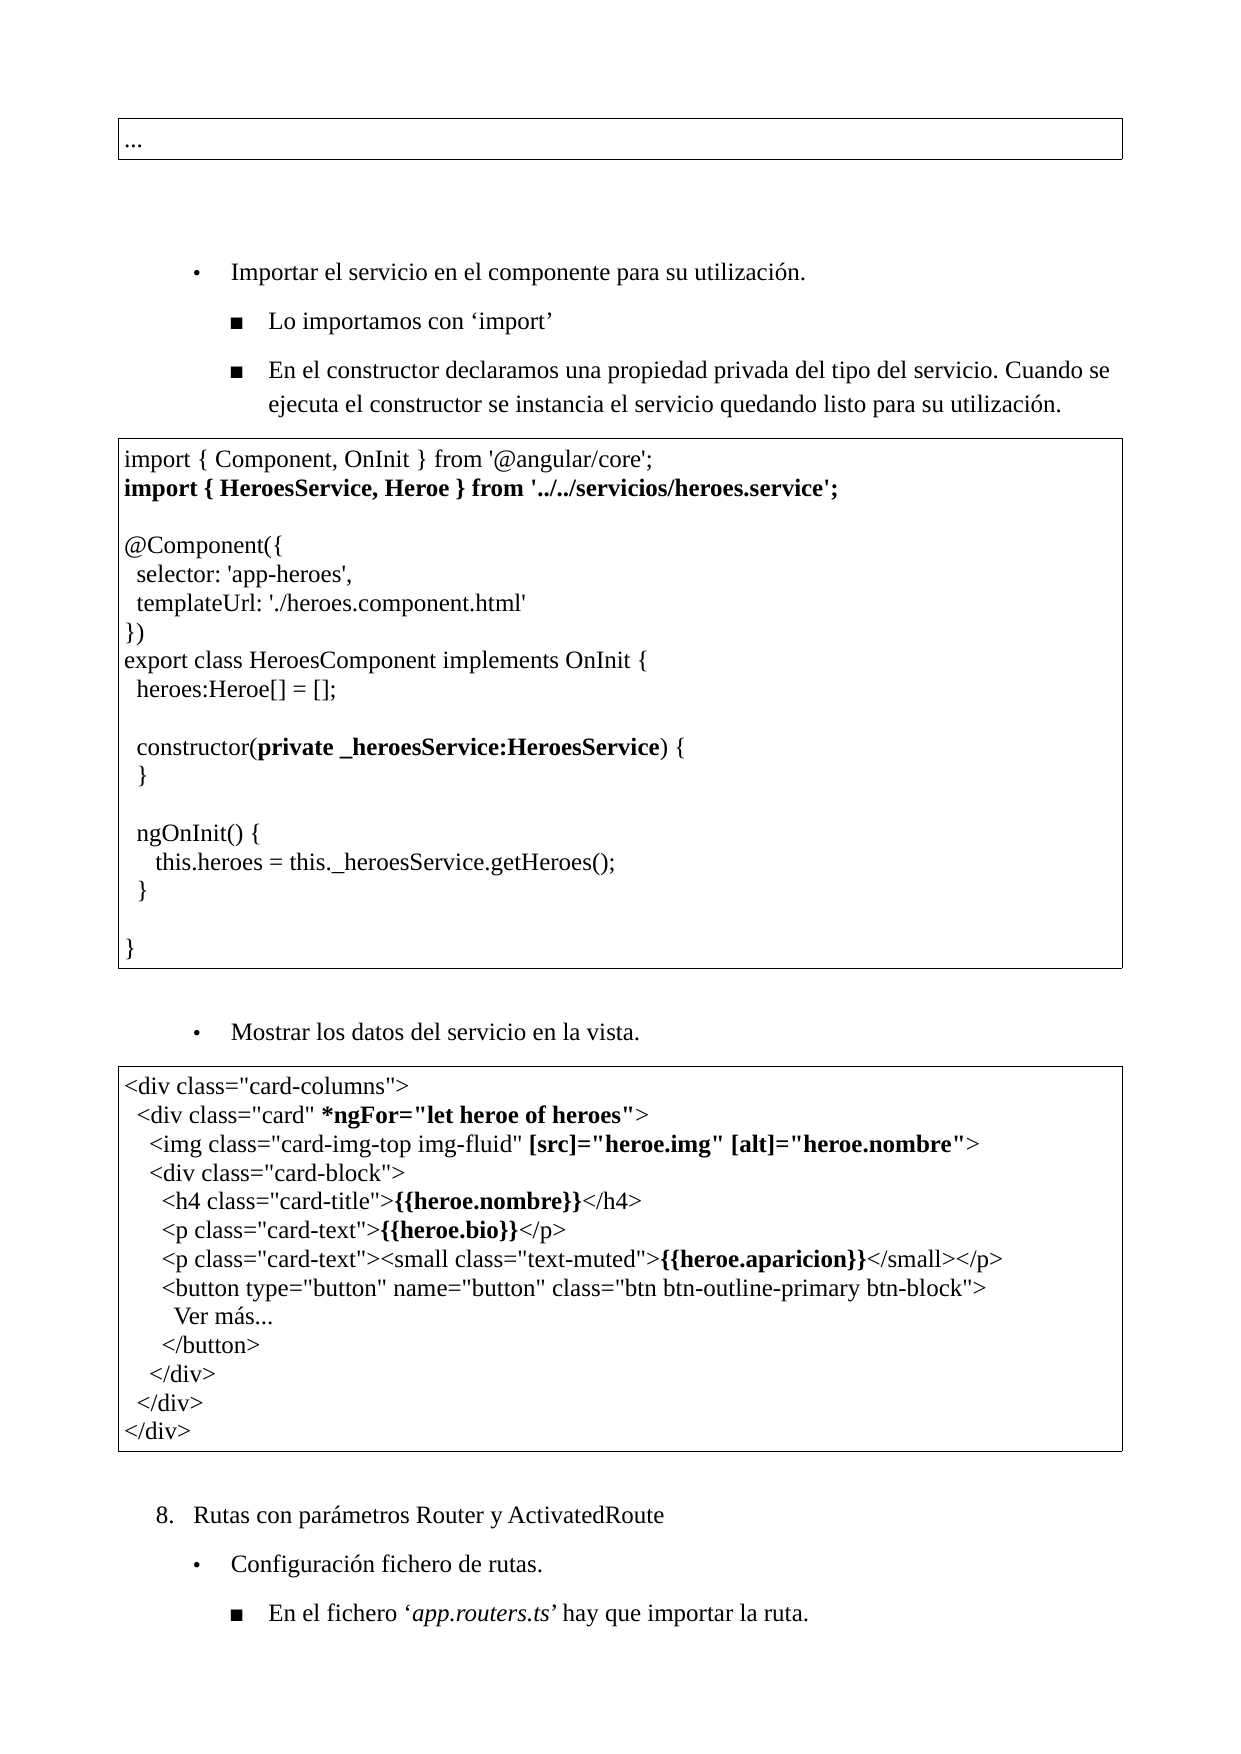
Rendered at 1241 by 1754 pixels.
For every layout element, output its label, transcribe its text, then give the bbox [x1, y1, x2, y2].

list Lo importamos con ‘import’ [231, 306, 1122, 334]
list Rutas con parámetros Router y ActivatedRoute [156, 1500, 1122, 1529]
list En el constructor declaramos una propiedad privada del tipo del servicio. Cuando se ejecuta el constructor se instancia el servicio quedando listo para su utilización. [231, 355, 1122, 418]
table_header <div class="card-columns"> <div class="card" *ngFor="let heroe of heroes"> <img class="card-img-top img-fluid" [src]="heroe.img" [alt]="heroe.nombre"> <div class="card-block"> <h4 class="card-title">{{heroe.nombre}}</h4> <p class="card-text">{{heroe.bio}}</p> <p class="card-text"><small class="text-muted">{{heroe.aparicion}}</small></p> <button type="button" name="button" class="btn btn-outline-primary btn-block"> Ver más... </button> </div> </div> </div> [119, 1067, 1122, 1451]
list Configuración fichero de rutas. [193, 1549, 1122, 1578]
list En el fichero ‘app.routers.ts’ hay que importar la ruta. [231, 1598, 1122, 1627]
table_header ... [119, 119, 1122, 158]
table_header import { Component, OnInit } from '@angular/core'; import { HeroesService, Heroe } from '../../servicios/heroes.service'; @Component({ selector: 'app-heroes', templateUrl: './heroes.component.html' }) export class HeroesComponent implements OnInit { heroes:Heroe[] = []; constructor(private _heroesService:HeroesService) { } ngOnInit() { this.heroes = this._heroesService.getHeroes(); } } [119, 439, 1122, 967]
list Mostrar los datos del servicio en la vista. [193, 1017, 1122, 1045]
list Importar el servicio en el componente para su utilización. [193, 257, 1122, 285]
